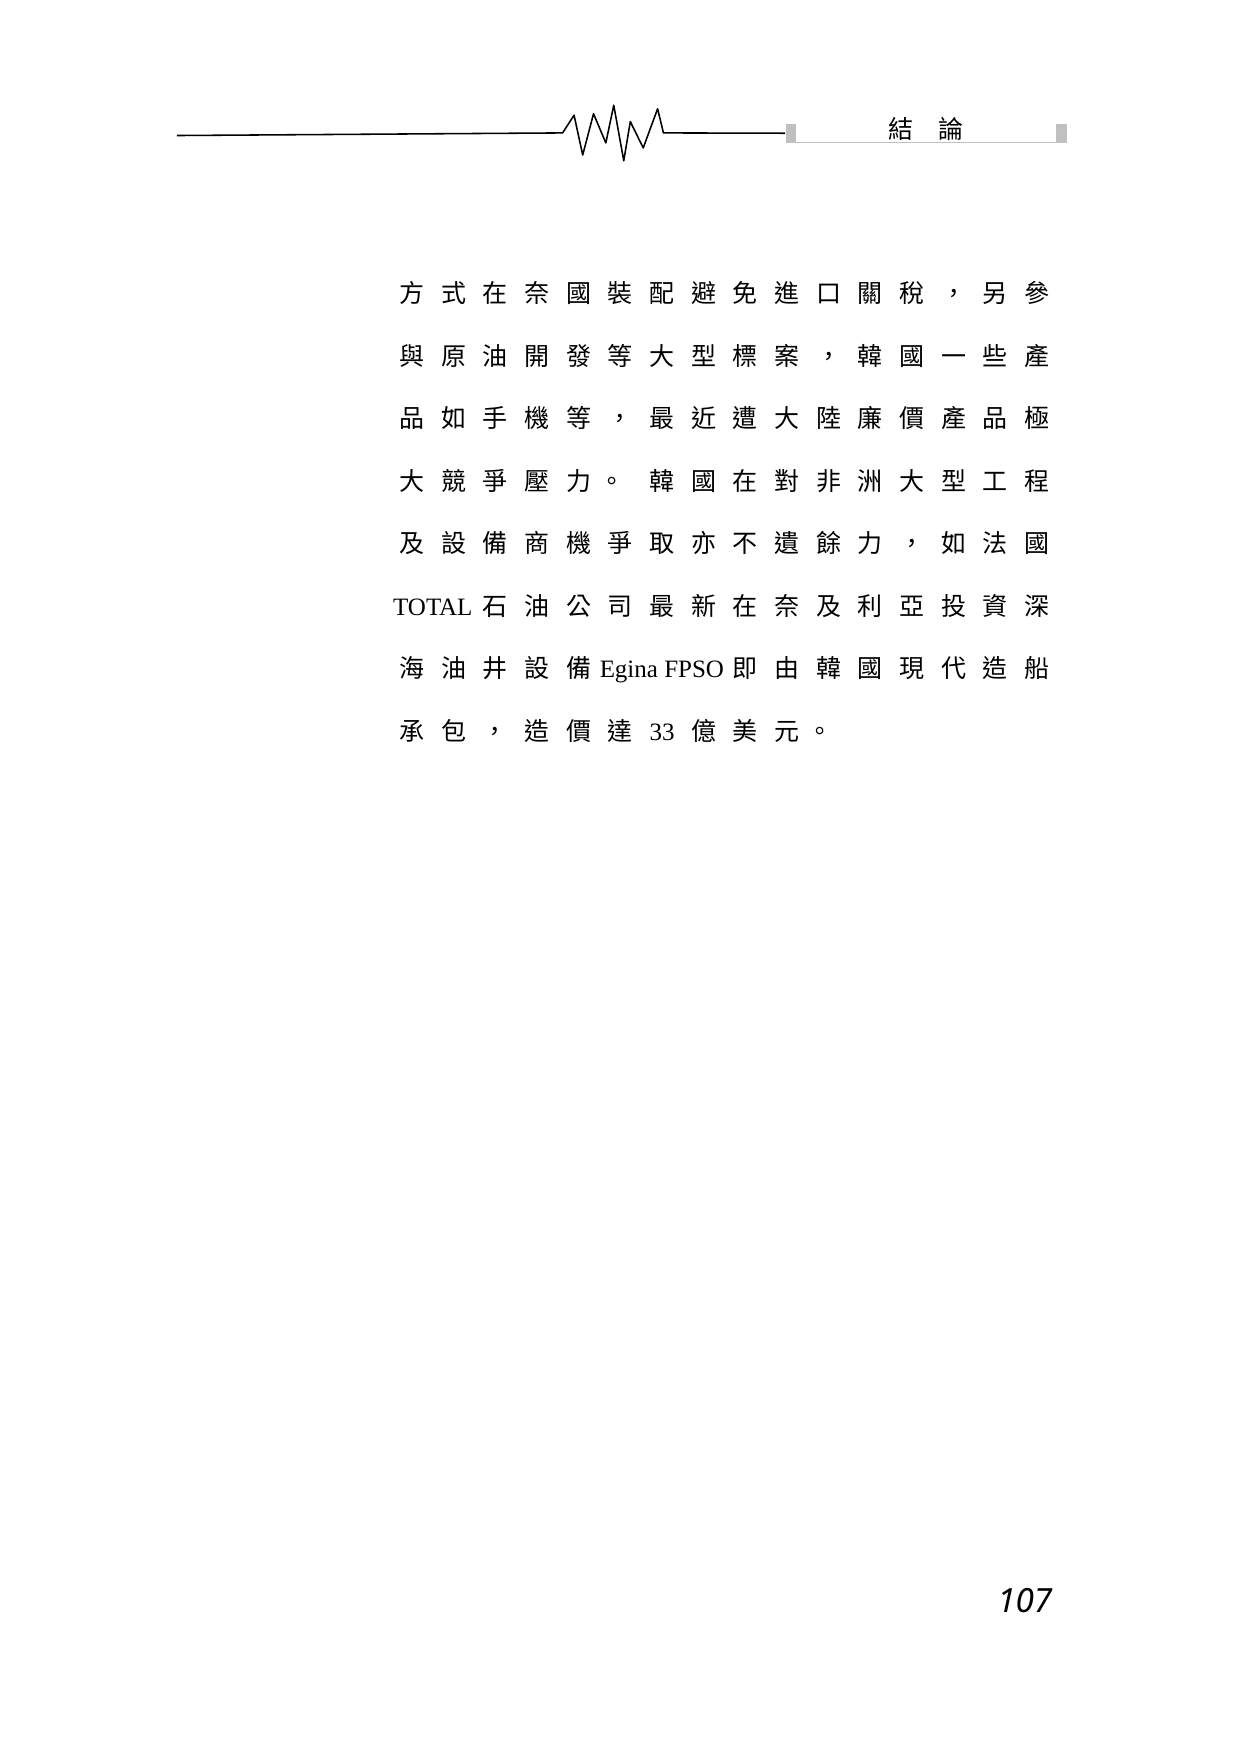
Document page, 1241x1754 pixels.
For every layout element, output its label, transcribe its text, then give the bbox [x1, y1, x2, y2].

text 方式在奈國裝配避免進口關稅，另參與原油開發等大型標案，韓國一些產品如手機等，最近遭大陸廉價產品極大競爭壓力。韓國在對非洲大型工程及設備商機爭取亦不遺餘力，如法國TOTAL石油公司最新在奈及利亞投資深海油井設備Egina FPSO即由韓國現代造船承包，造價達33億美元。 [306, 250, 1058, 750]
